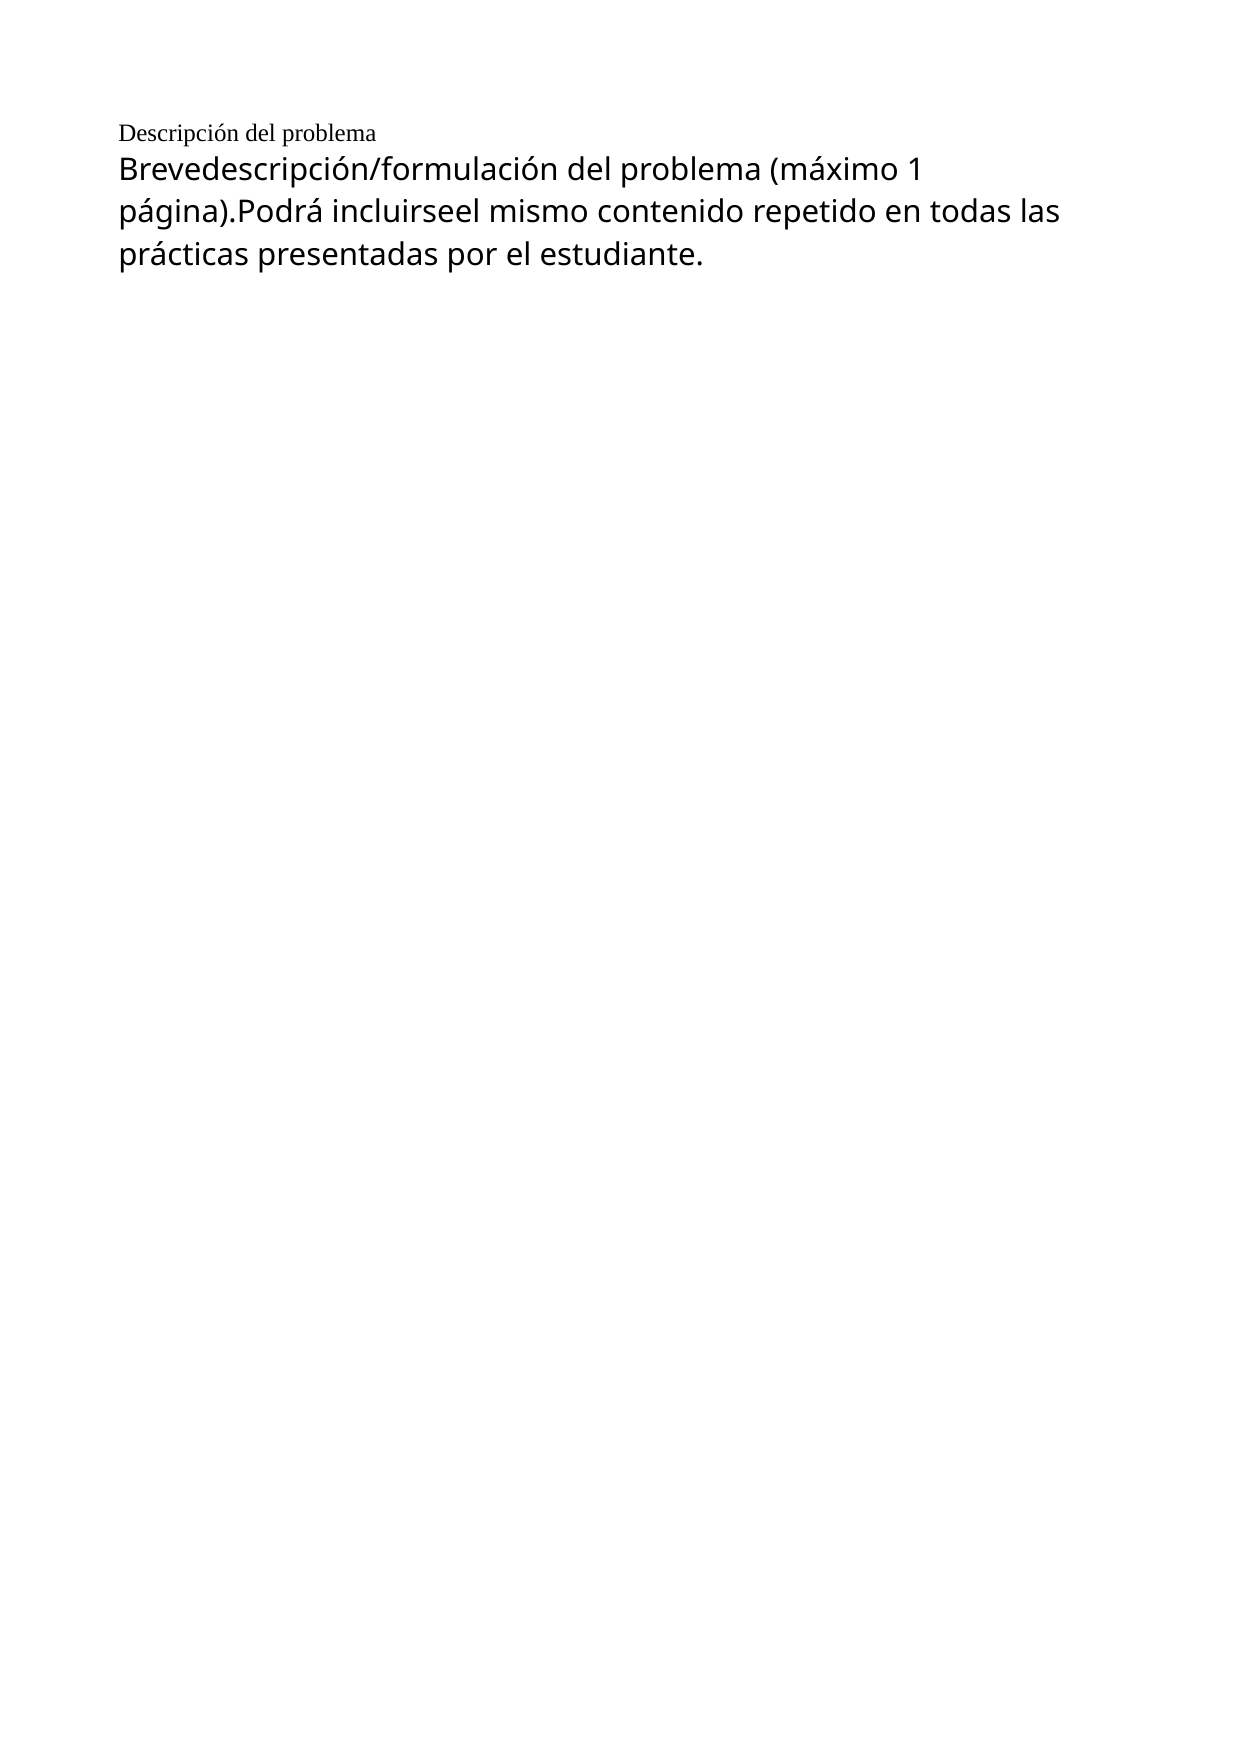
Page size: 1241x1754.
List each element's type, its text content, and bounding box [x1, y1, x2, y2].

text Brevedescripción/formulación del problema (máximo 1 página).Podrá incluirseel mismo contenido repetido en todas las prácticas presentadas por el estudiante. [118, 147, 1122, 275]
text Descripción del problema [118, 118, 1122, 147]
